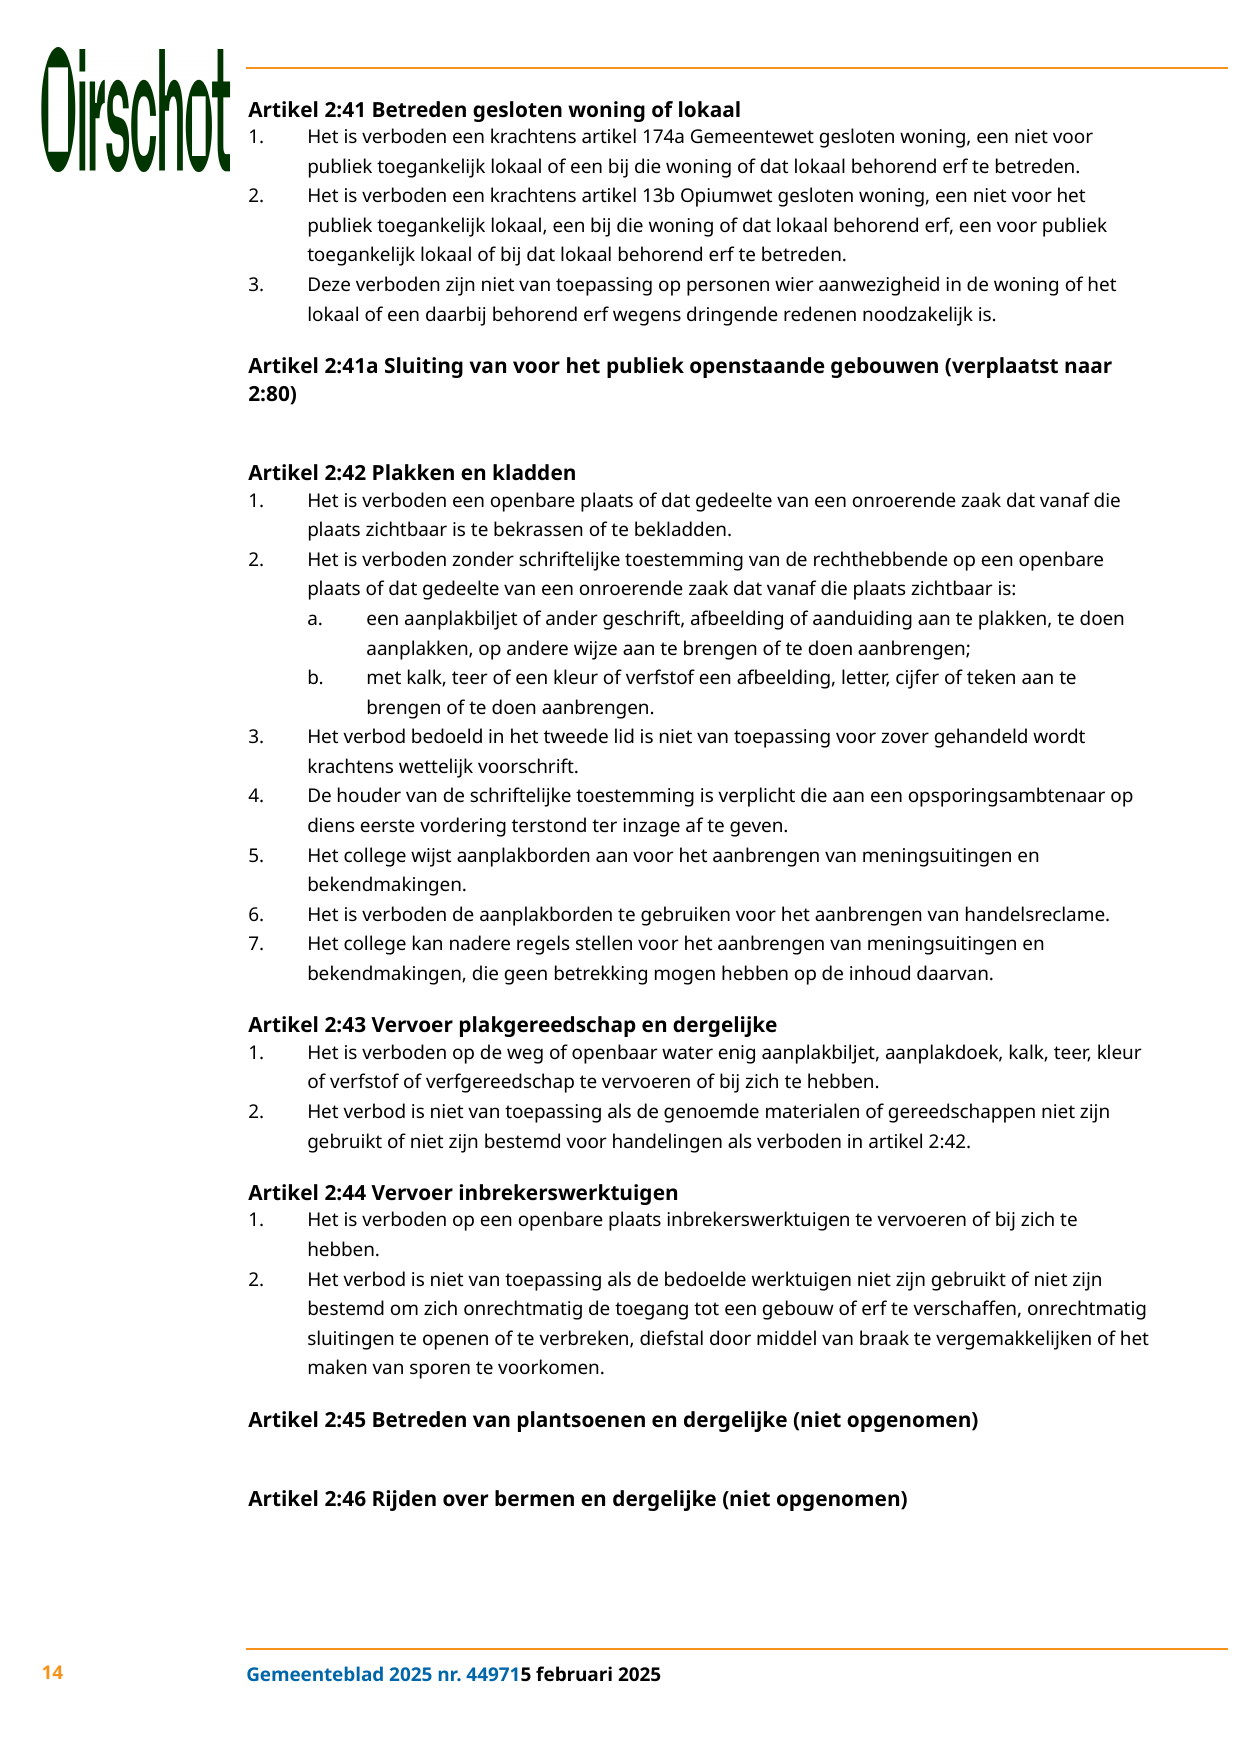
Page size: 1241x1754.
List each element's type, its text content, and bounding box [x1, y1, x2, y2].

list Het is verboden een krachtens artikel 13b Opiumwet gesloten woning, een niet voor het publiek toegankelijk lokaal, een bij die woning of dat lokaal behorend erf, een voor publiek toegankelijk lokaal of bij dat lokaal behorend erf te betreden. [248, 182, 1152, 267]
text Artikel 2:42 Plakken en kladden [248, 458, 1152, 487]
list Het is verboden een krachtens artikel 174a Gemeentewet gesloten woning, een niet voor publiek toegankelijk lokaal of een bij die woning of dat lokaal behorend erf te betreden. [248, 123, 1152, 178]
list Deze verboden zijn niet van toepassing op personen wier aanwezigheid in de woning of het lokaal of een daarbij behorend erf wegens dringende redenen noodzakelijk is. [248, 271, 1152, 326]
list Het is verboden op een openbare plaats inbrekerswerktuigen te vervoeren of bij zich te hebben. [248, 1207, 1152, 1262]
text Artikel 2:41a Sluiting van voor het publiek openstaande gebouwen (verplaatst naar 2:80) [248, 351, 1152, 408]
list Het college kan nadere regels stellen voor het aanbrengen van meningsuitingen en bekendmakingen, die geen betrekking mogen hebben op de inhoud daarvan. [248, 931, 1152, 986]
list Het verbod is niet van toepassing als de bedoelde werktuigen niet zijn gebruikt of niet zijn bestemd om zich onrechtmatig de toegang tot een gebouw of erf te verschaffen, onrechtmatig sluitingen te openen of te verbreken, diefstal door middel van braak te vergemakkelijken of het maken van sporen te voorkomen. [248, 1266, 1152, 1380]
list Het is verboden op de weg of openbaar water enig aanplakbiljet, aanplakdoek, kalk, teer, kleur of verfstof of verfgereedschap te vervoeren of bij zich te hebben. [248, 1039, 1152, 1094]
list met kalk, teer of een kleur of verfstof een afbeelding, letter, cijfer of teken aan te brengen of te doen aanbrengen. [307, 664, 1152, 720]
text Artikel 2:45 Betreden van plantsoenen en dergelijke (niet opgenomen) [248, 1405, 1152, 1433]
picture [41, 47, 231, 172]
list Het college wijst aanplakborden aan voor het aanbrengen van meningsuitingen en bekendmakingen. [248, 842, 1152, 897]
text Artikel 2:46 Rijden over bermen en dergelijke (niet opgenomen) [248, 1484, 1152, 1512]
list De houder van de schriftelijke toestemming is verplicht die aan een opsporingsambtenaar op diens eerste vordering terstond ter inzage af te geven. [248, 783, 1152, 838]
list Het is verboden de aanplakborden te gebruiken voor het aanbrengen van handelsreclame. [248, 901, 1152, 927]
text Artikel 2:44 Vervoer inbrekerswerktuigen [248, 1178, 1152, 1207]
list een aanplakbiljet of ander geschrift, afbeelding of aanduiding aan te plakken, te doen aanplakken, op andere wijze aan te brengen of te doen aanbrengen; [307, 605, 1152, 661]
list Het verbod bedoeld in het tweede lid is niet van toepassing voor zover gehandeld wordt krachtens wettelijk voorschrift. [248, 723, 1152, 779]
list Het verbod is niet van toepassing als de genoemde materialen of gereedschappen niet zijn gebruikt of niet zijn bestemd voor handelingen als verboden in artikel 2:42. [248, 1098, 1152, 1153]
text Artikel 2:43 Vervoer plakgereedschap en dergelijke [248, 1011, 1152, 1039]
text Artikel 2:41 Betreden gesloten woning of lokaal [248, 95, 1152, 123]
list Het is verboden zonder schriftelijke toestemming van de rechthebbende op een openbare plaats of dat gedeelte van een onroerende zaak dat vanaf die plaats zichtbaar is: [248, 546, 1152, 601]
list Het is verboden een openbare plaats of dat gedeelte van een onroerende zaak dat vanaf die plaats zichtbaar is te bekrassen of te bekladden. [248, 487, 1152, 542]
